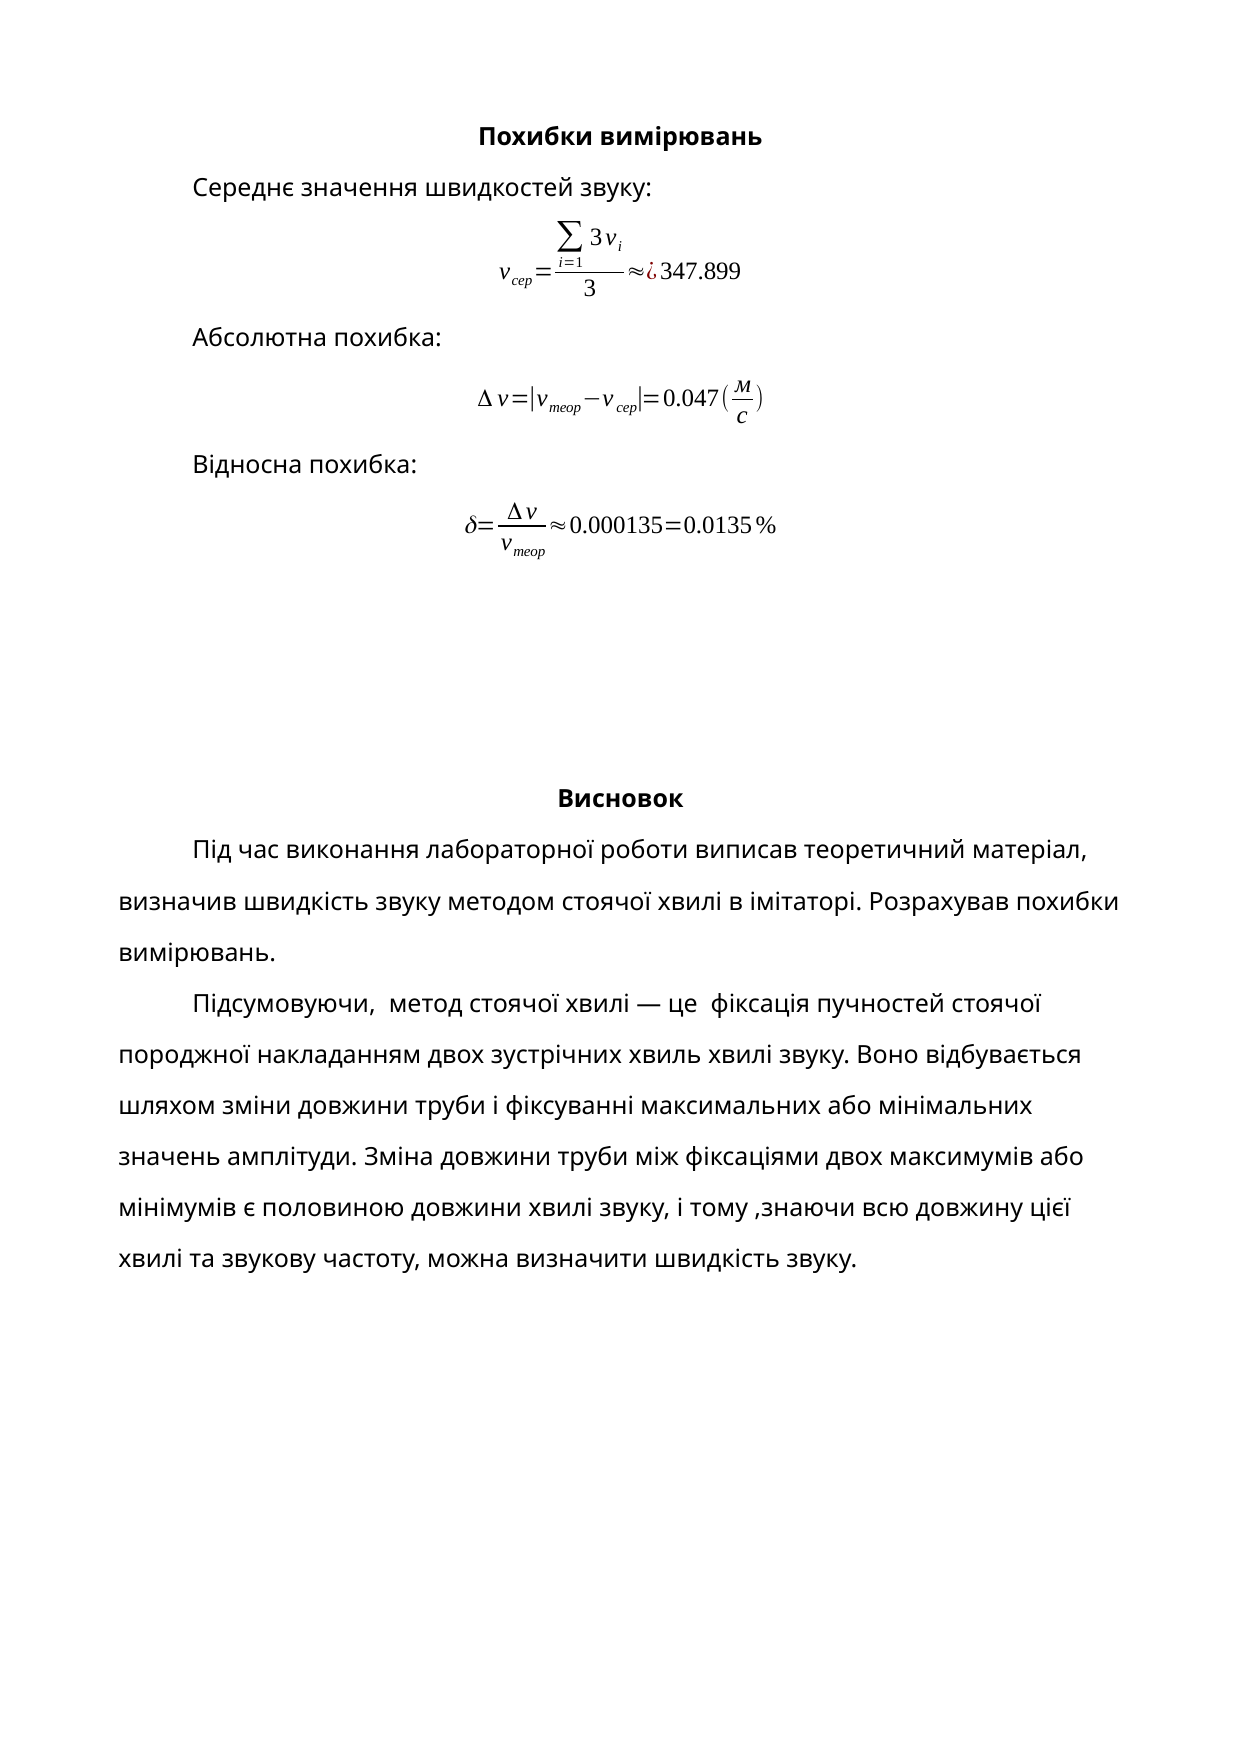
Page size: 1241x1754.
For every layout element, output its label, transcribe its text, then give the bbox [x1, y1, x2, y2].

text Похибки вимірювань [118, 118, 1122, 152]
text Під час виконання лабораторної роботи виписав теоретичний матеріал, визначив швидкість звуку методом стоячої хвилі в імітаторі. Розрахував похибки вимірювань. [118, 832, 1122, 968]
text Відносна похибка: [118, 446, 1122, 480]
text Підсумовуючи, метод стоячої хвилі — це фіксація пучностей стоячої породжної накладанням двох зустрічних хвиль хвилі звуку. Воно відбувається шляхом зміни довжини труби і фіксуванні максимальних або мінімальних значень амплітуди. Зміна довжини труби між фіксаціями двох максимумів або мінімумів є половиною довжини хвилі звуку, і тому ,знаючи всю довжину цієї хвилі та звукову частоту, можна визначити швидкість звуку. [118, 985, 1122, 1274]
text Абсолютна похибка: [118, 319, 1122, 353]
text Середнє значення швидкостей звуку: [118, 169, 1122, 203]
text Висновок [118, 781, 1122, 815]
